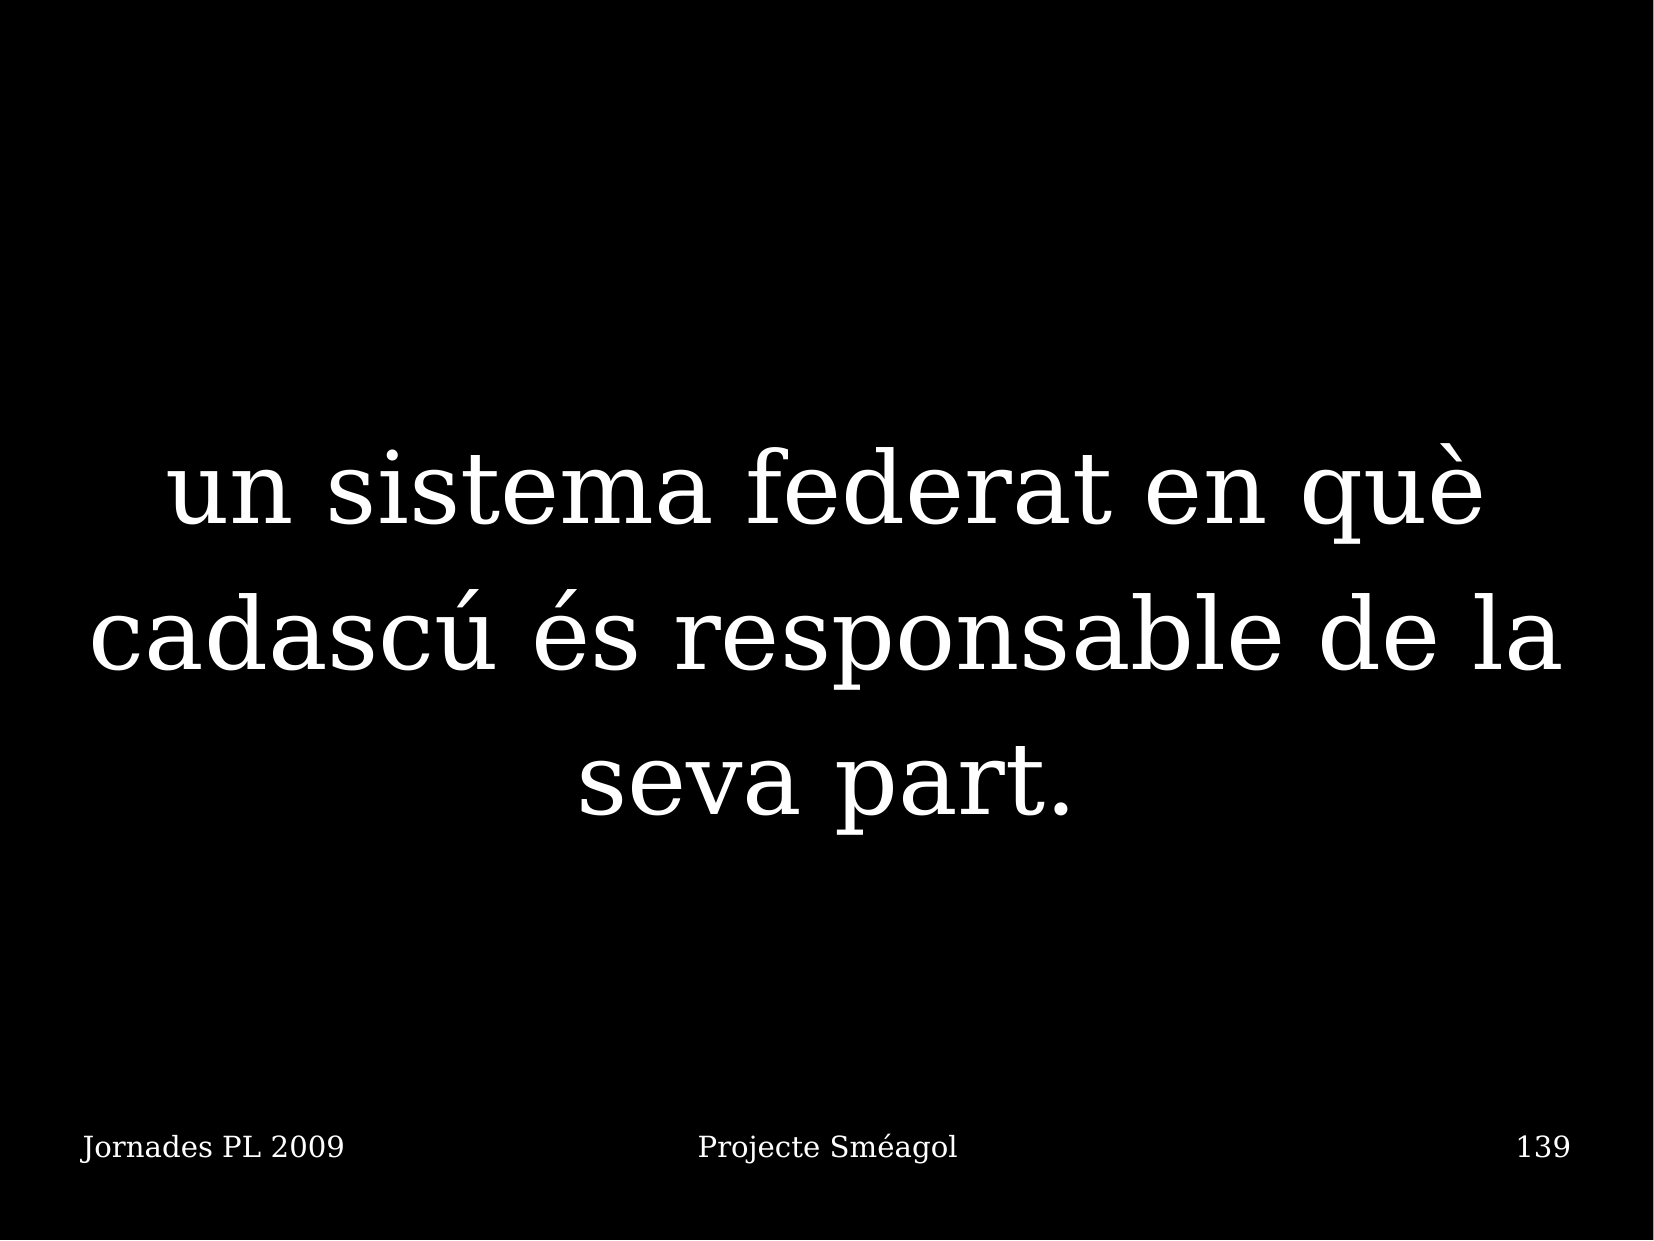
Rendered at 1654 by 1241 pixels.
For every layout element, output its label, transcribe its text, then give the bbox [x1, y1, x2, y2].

title un sistema federat en què cadascú és responsable de la seva part. [82, 116, 1571, 1124]
